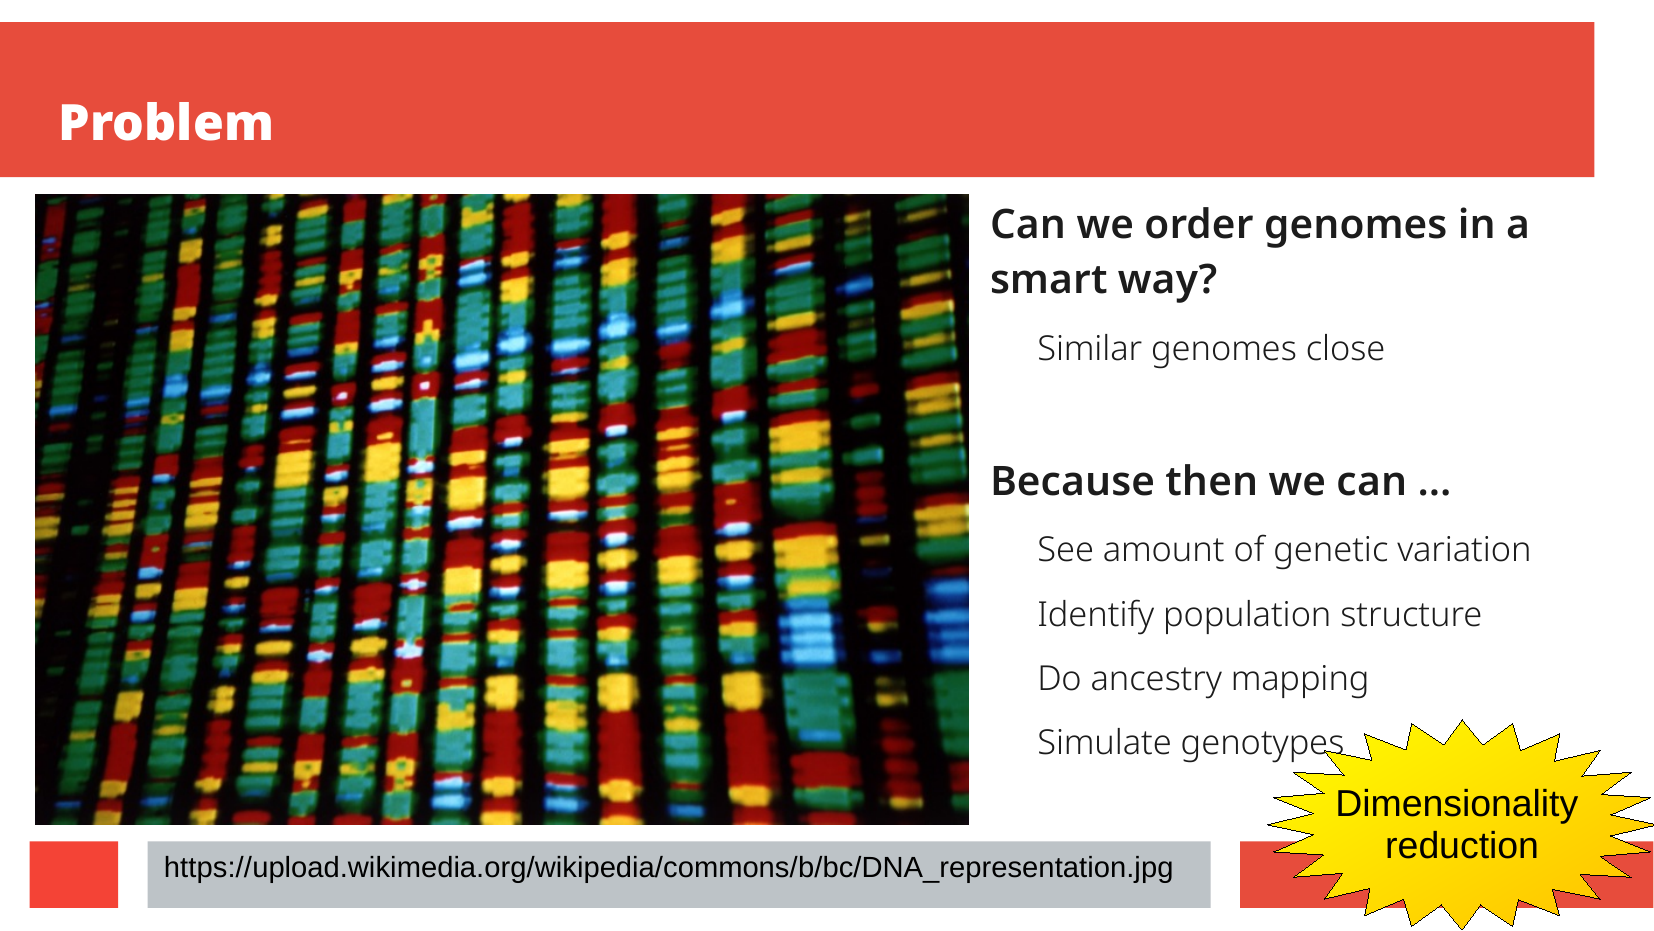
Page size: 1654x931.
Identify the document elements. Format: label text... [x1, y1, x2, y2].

picture [35, 194, 969, 826]
text_box Dimensionality reduction [1267, 719, 1654, 930]
text_box https://upload.wikimedia.org/wikipedia/commons/b/bc/DNA_representation.jpg [149, 843, 1201, 901]
list Can we order genomes in a smart way? Similar genomes close Because then we can ... See amount of genetic variation Identify population structure Do ancestry mapping Simulate genotypes [990, 195, 1564, 820]
title Problem [59, 44, 1595, 156]
